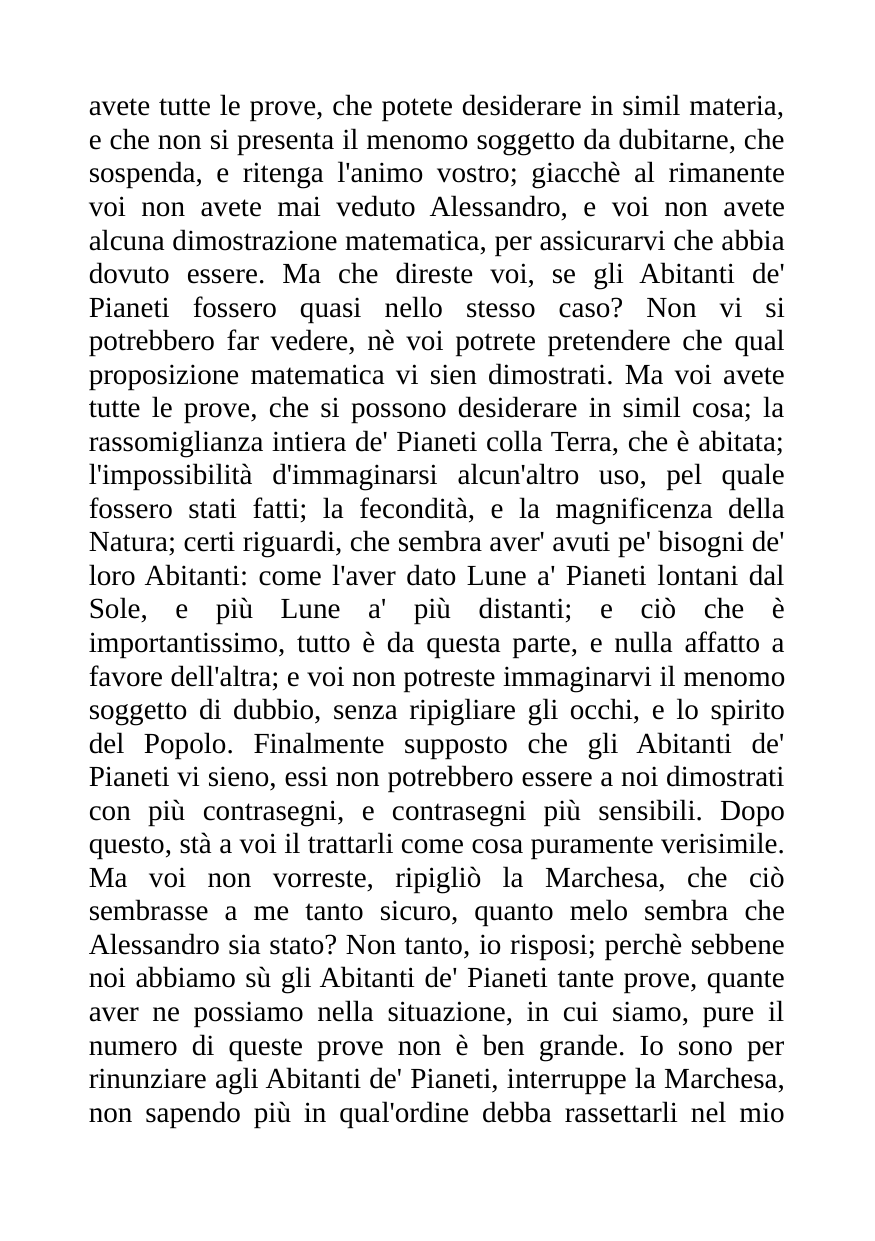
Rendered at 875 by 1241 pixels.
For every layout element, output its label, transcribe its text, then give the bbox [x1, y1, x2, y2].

text avete tutte le prove, che potete desiderare in simil materia, e che non si presenta il menomo soggetto da dubitarne, che sospenda, e ritenga l'animo vostro; giacchè al rimanente voi non avete mai veduto Alessandro, e voi non avete alcuna dimostrazione matematica, per assicurarvi che abbia dovuto essere. Ma che direste voi, se gli Abitanti de' Pianeti fossero quasi nello stesso caso? Non vi si potrebbero far vedere, nè voi potrete pretendere che qual proposizione matematica vi sien dimostrati. Ma voi avete tutte le prove, che si possono desiderare in simil cosa; la rassomiglianza intiera de' Pianeti colla Terra, che è abitata; l'impossibilità d'immaginarsi alcun'altro uso, pel quale fossero stati fatti; la fecondità, e la magnificenza della Natura; certi riguardi, che sembra aver' avuti pe' bisogni de' loro Abitanti: come l'aver dato Lune a' Pianeti lontani dal Sole, e più Lune a' più distanti; e ciò che è importantissimo, tutto è da questa parte, e nulla affatto a favore dell'altra; e voi non potreste immaginarvi il menomo soggetto di dubbio, senza ripigliare gli occhi, e lo spirito del Popolo. Finalmente supposto che gli Abitanti de' Pianeti vi sieno, essi non potrebbero essere a noi dimostrati con più contrasegni, e contrasegni più sensibili. Dopo questo, stà a voi il trattarli come cosa puramente verisimile. Ma voi non vorreste, ripigliò la Marchesa, che ciò sembrasse a me tanto sicuro, quanto melo sembra che Alessandro sia stato? Non tanto, io risposi; perchè sebbene noi abbiamo sù gli Abitanti de' Pianeti tante prove, quante aver ne possiamo nella situazione, in cui siamo, pure il numero di queste prove non è ben grande. Io sono per rinunziare agli Abitanti de' Pianeti, interruppe la Marchesa, non sapendo più in qual'ordine debba rassettarli nel mio [88, 88, 786, 1128]
